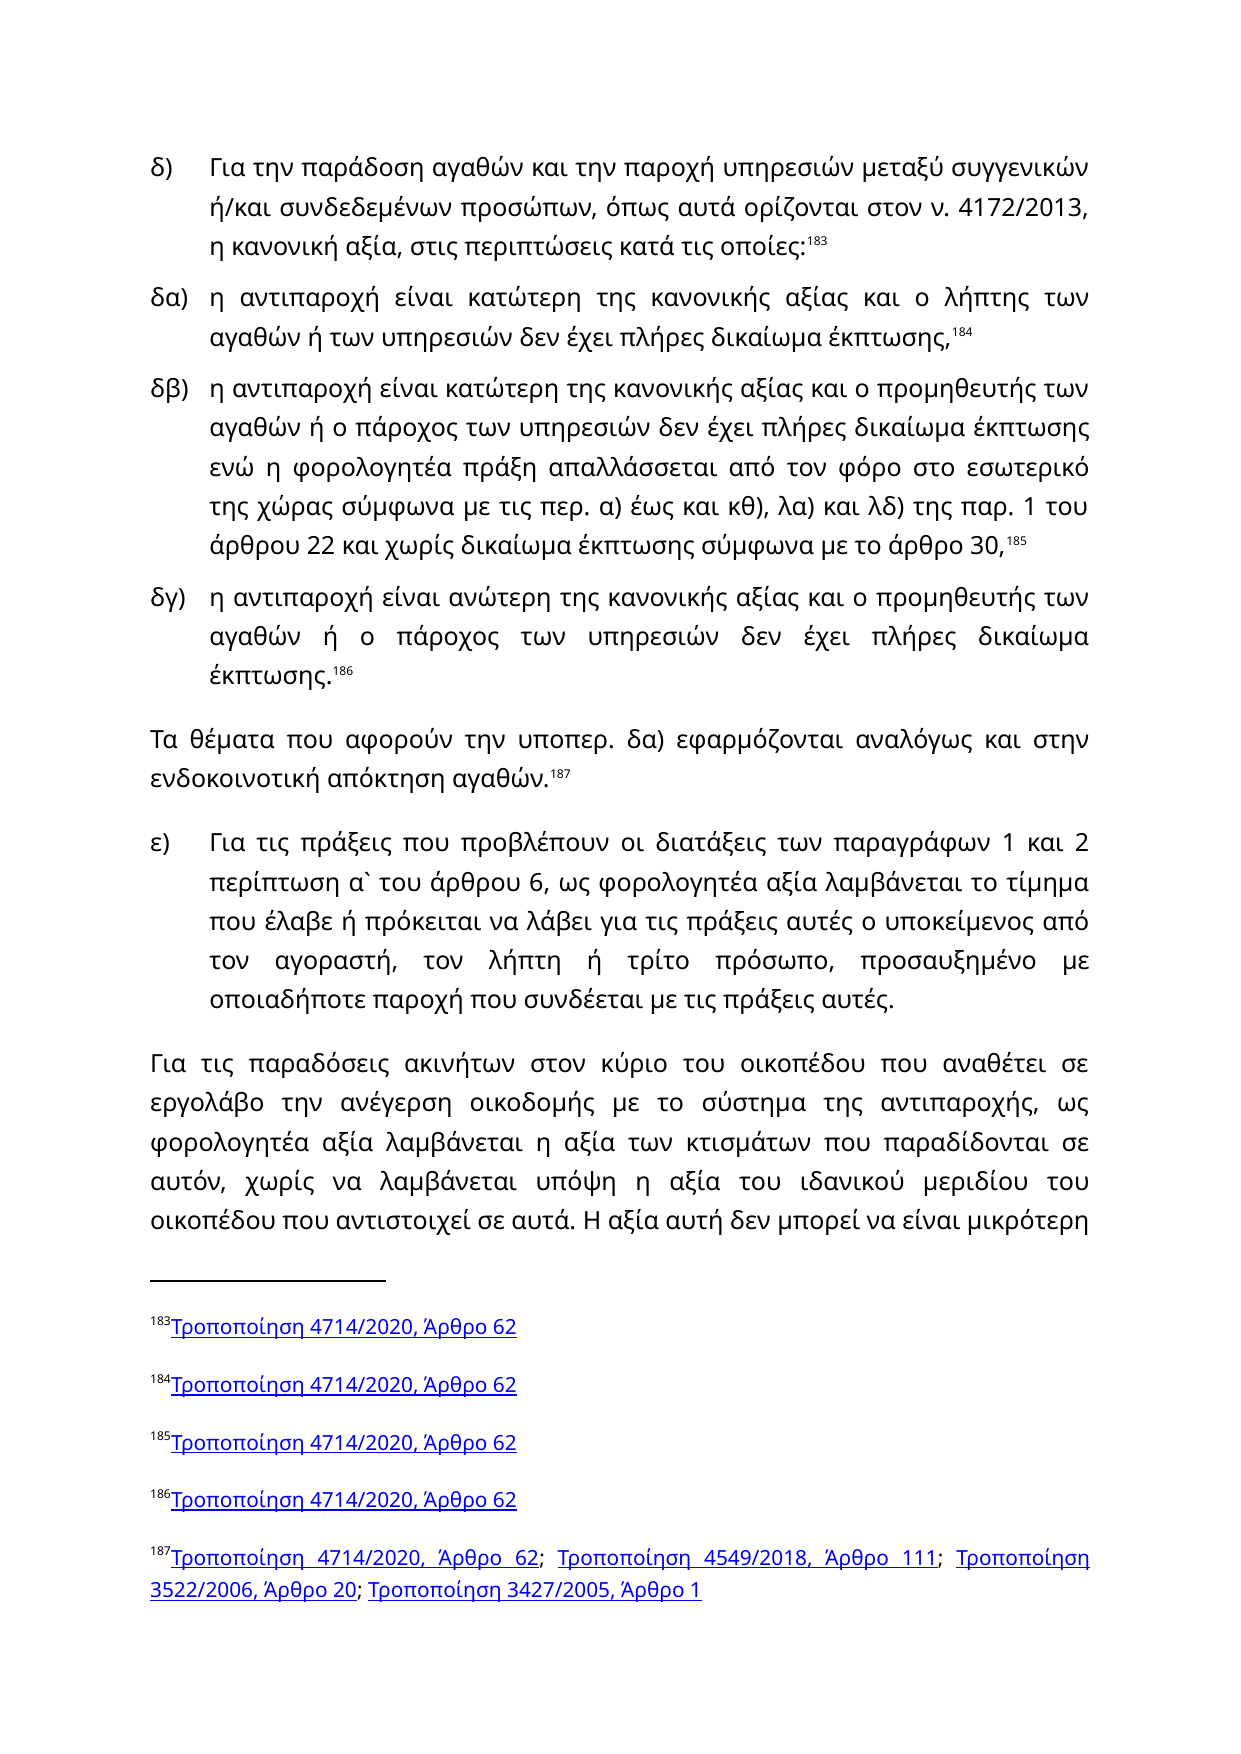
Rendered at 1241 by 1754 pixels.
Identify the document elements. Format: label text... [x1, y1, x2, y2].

text Για τις παραδόσεις ακινήτων στον κύριο του οικοπέδου που αναθέτει σε εργολάβο την ανέγερση οικοδομής με το σύστημα της αντιπαροχής, ως φορολογητέα αξία λαμβάνεται η αξία των κτισμάτων που παραδίδονται σε αυτόν, χωρίς να λαμβάνεται υπόψη η αξία του ιδανικού μεριδίου του οικοπέδου που αντιστοιχεί σε αυτά. Η αξία αυτή δεν μπορεί να είναι μικρότερη [150, 1046, 1090, 1237]
text Τροποποίηση 4714/2020, Άρθρο 62; Τροποποίηση 4549/2018, Άρθρο 111; Τροποποίηση 3522/2006, Άρθρο 20; Τροποποίηση 3427/2005, Άρθρο 1 [150, 1543, 1090, 1604]
text Τροποποίηση 4714/2020, Άρθρο 62 [150, 1485, 1090, 1514]
text Τα θέματα που αφορούν την υποπερ. δα) εφαρμόζονται αναλόγως και στην ενδοκοινοτική απόκτηση αγαθών. [150, 722, 1090, 795]
list δβ) η αντιπαροχή είναι κατώτερη της κανονικής αξίας και ο προμηθευτής των αγαθών ή ο πάροχος των υπηρεσιών δεν έχει πλήρες δικαίωμα έκπτωσης ενώ η φορολογητέα πράξη απαλλάσσεται από τον φόρο στο εσωτερικό της χώρας σύμφωνα με τις περ. α) έως και κθ), λα) και λδ) της παρ. 1 του άρθρου 22 και χωρίς δικαίωμα έκπτωσης σύμφωνα με το άρθρο 30, [150, 371, 1090, 562]
text Τροποποίηση 4714/2020, Άρθρο 62 [150, 1428, 1090, 1456]
list δ) Για την παράδοση αγαθών και την παροχή υπηρεσιών μεταξύ συγγενικών ή/και συνδεδεμένων προσώπων, όπως αυτά ορίζονται στον ν. 4172/2013, η κανονική αξία, στις περιπτώσεις κατά τις οποίες: [150, 150, 1090, 262]
list ε) Για τις πράξεις που προβλέπουν οι διατάξεις των παραγράφων 1 και 2 περίπτωση α` του άρθρου 6, ως φορολογητέα αξία λαμβάνεται το τίμημα που έλαβε ή πρόκειται να λάβει για τις πράξεις αυτές ο υποκείμενος από τον αγοραστή, τον λήπτη ή τρίτο πρόσωπο, προσαυξημένο με οποιαδήποτε παροχή που συνδέεται με τις πράξεις αυτές. [150, 825, 1090, 1016]
list δγ) η αντιπαροχή είναι ανώτερη της κανονικής αξίας και ο προμηθευτής των αγαθών ή ο πάροχος των υπηρεσιών δεν έχει πλήρες δικαίωμα έκπτωσης. [150, 579, 1090, 692]
text Τροποποίηση 4714/2020, Άρθρο 62 [150, 1370, 1090, 1398]
text Τροποποίηση 4714/2020, Άρθρο 62 [150, 1312, 1090, 1341]
list δα) η αντιπαροχή είναι κατώτερη της κανονικής αξίας και ο λήπτης των αγαθών ή των υπηρεσιών δεν έχει πλήρες δικαίωμα έκπτωσης, [150, 280, 1090, 353]
